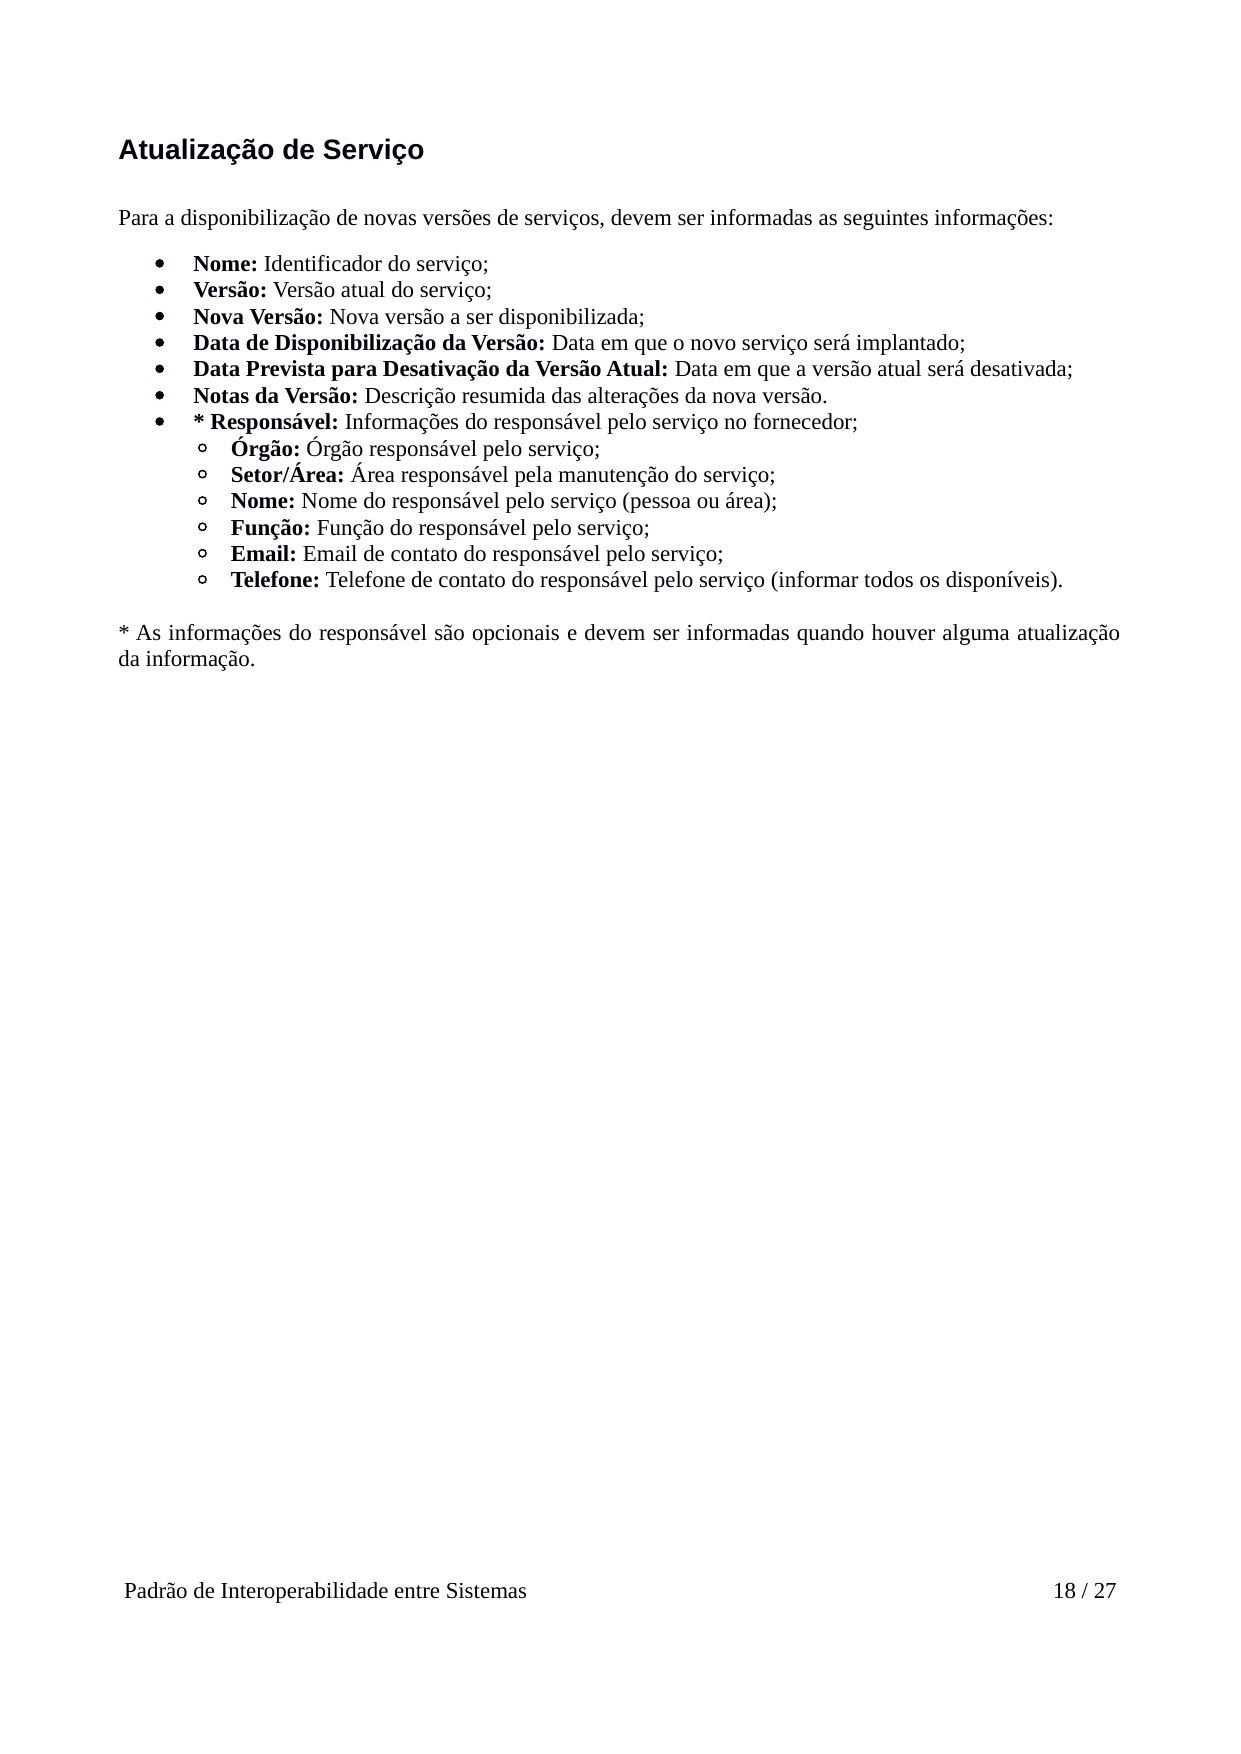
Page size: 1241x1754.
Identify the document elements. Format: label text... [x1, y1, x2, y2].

text Para a disponibilização de novas versões de serviços, devem ser informadas as seguintes informações: [118, 204, 1122, 230]
list Telefone: Telefone de contato do responsável pelo serviço (informar todos os disponíveis). [193, 566, 1122, 593]
list Email: Email de contato do responsável pelo serviço; [193, 540, 1122, 566]
list Função: Função do responsável pelo serviço; [193, 514, 1122, 540]
list Data Prevista para Desativação da Versão Atual: Data em que a versão atual será desativada; [156, 356, 1122, 382]
subtitle Atualização de Serviço [118, 133, 1122, 165]
list Nova Versão: Nova versão a ser disponibilizada; [156, 303, 1122, 329]
list Notas da Versão: Descrição resumida das alterações da nova versão. [156, 382, 1122, 408]
list * Responsável: Informações do responsável pelo serviço no fornecedor; [156, 408, 1122, 434]
list Versão: Versão atual do serviço; [156, 276, 1122, 303]
list Data de Disponibilização da Versão: Data em que o novo serviço será implantado; [156, 329, 1122, 356]
list Nome: Identificador do serviço; [156, 250, 1122, 276]
text * As informações do responsável são opcionais e devem ser informadas quando houver alguma atualização da informação. [118, 619, 1122, 672]
list Órgão: Órgão responsável pelo serviço; [193, 434, 1122, 461]
list Nome: Nome do responsável pelo serviço (pessoa ou área); [193, 487, 1122, 514]
list Setor/Área: Área responsável pela manutenção do serviço; [193, 461, 1122, 487]
